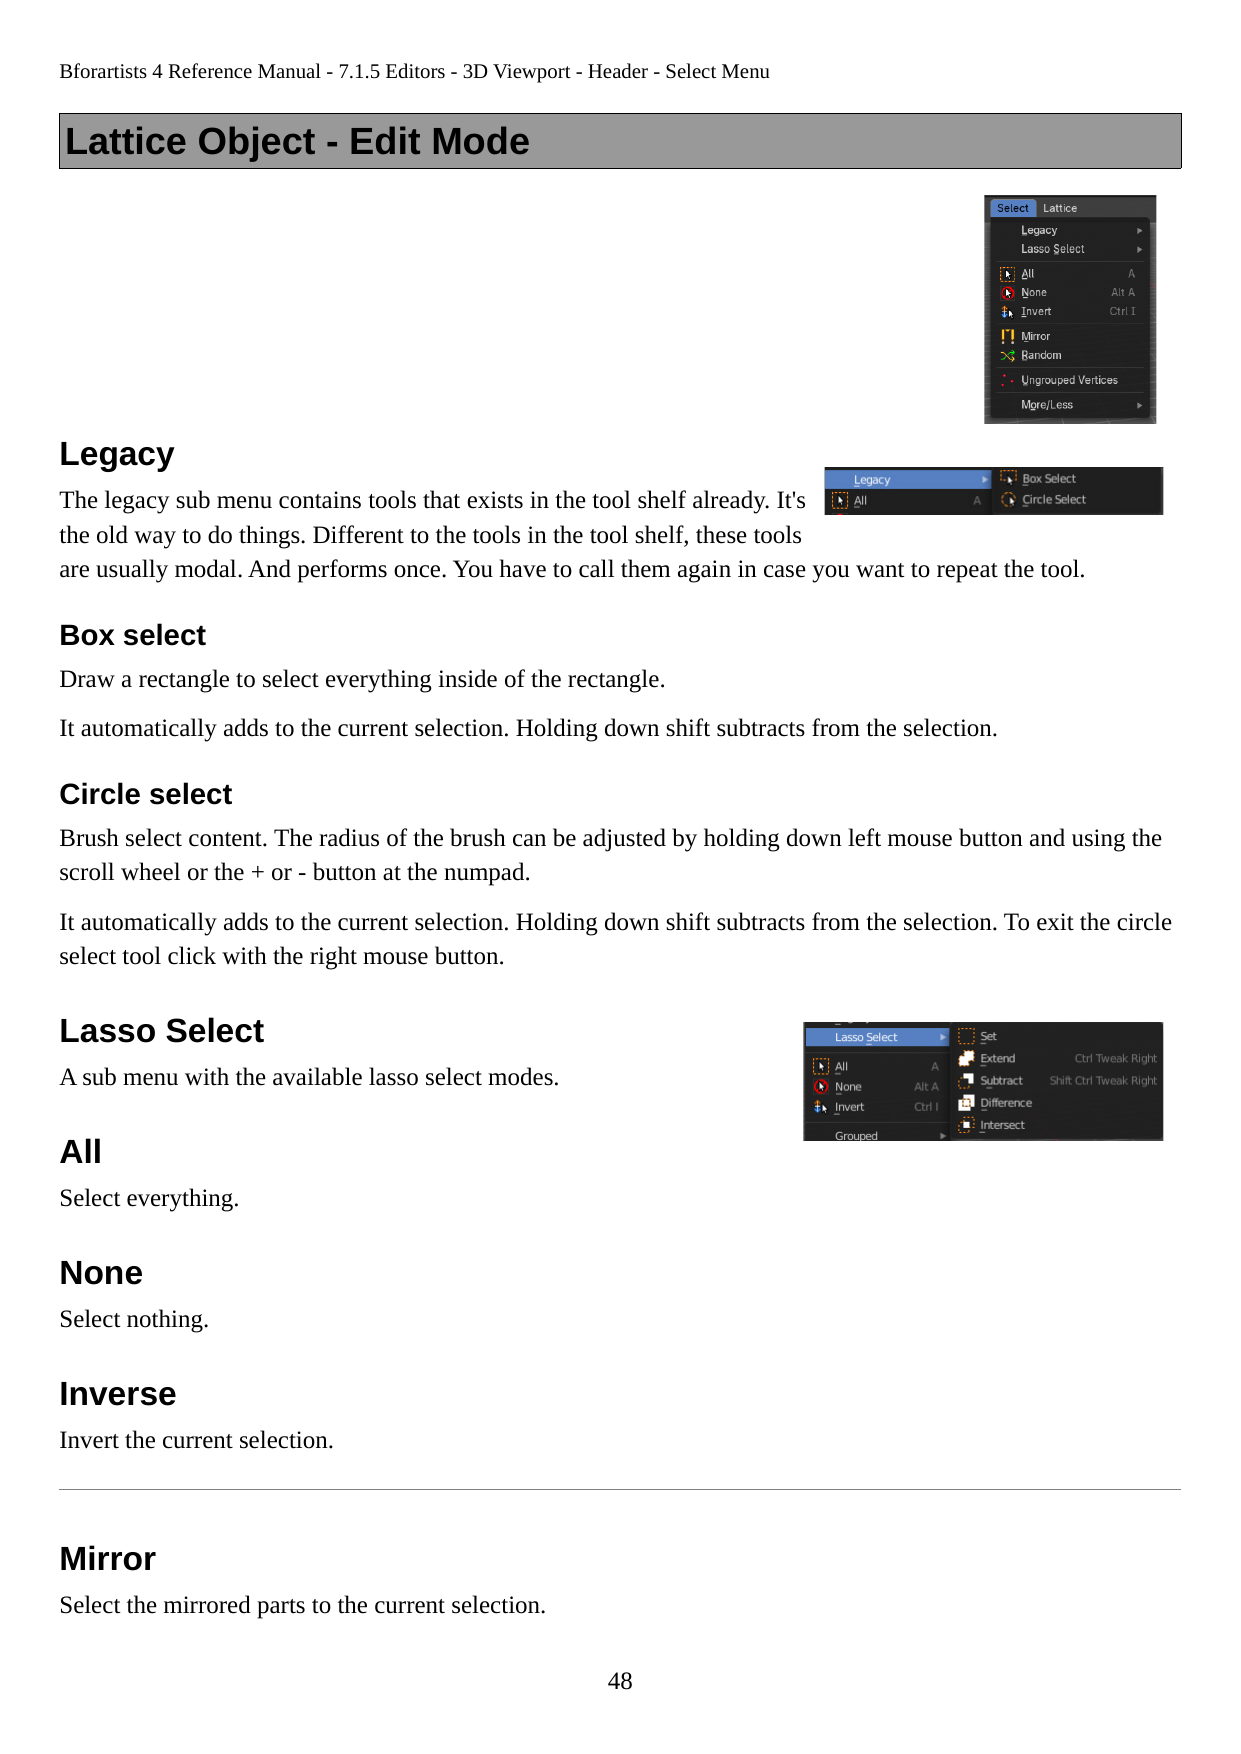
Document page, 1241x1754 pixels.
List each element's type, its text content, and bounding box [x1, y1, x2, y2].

text Select the mirrored parts to the current selection. [59, 1590, 1181, 1619]
subtitle All [59, 1132, 1181, 1171]
subtitle Inverse [59, 1374, 1181, 1413]
text A sub menu with the available lasso select modes. [59, 1062, 803, 1091]
subtitle Box select [59, 618, 1181, 652]
table_header Lattice Object - Edit Mode [60, 114, 1181, 168]
subtitle None [59, 1253, 1181, 1292]
text Brush select content. The radius of the brush can be adjusted by holding down left mouse button and using the scroll wheel or the + or - button at the numpad. [59, 823, 1181, 886]
text Draw a rectangle to select everything inside of the rectangle. [59, 664, 1181, 693]
text The legacy sub menu contains tools that exists in the tool shelf already. It's the old way to do things. Different to the tools in the tool shelf, these tools are usually modal. And performs once. You have to call them again in case you want to repeat the tool. [59, 485, 1181, 583]
picture [824, 467, 1164, 515]
subtitle Mirror [59, 1539, 1181, 1578]
text Select everything. [59, 1183, 1181, 1212]
text It automatically adds to the current selection. Holding down shift subtracts from the selection. [59, 713, 1181, 742]
picture [984, 195, 1157, 424]
subtitle Lasso Select [59, 1011, 1181, 1049]
picture [803, 1022, 1164, 1141]
subtitle Circle select [59, 777, 1181, 811]
text Invert the current selection. [59, 1425, 1181, 1454]
text Select nothing. [59, 1304, 1181, 1333]
subtitle Legacy [59, 434, 1181, 473]
text It automatically adds to the current selection. Holding down shift subtracts from the selection. To exit the circle select tool click with the right mouse button. [59, 907, 1181, 970]
